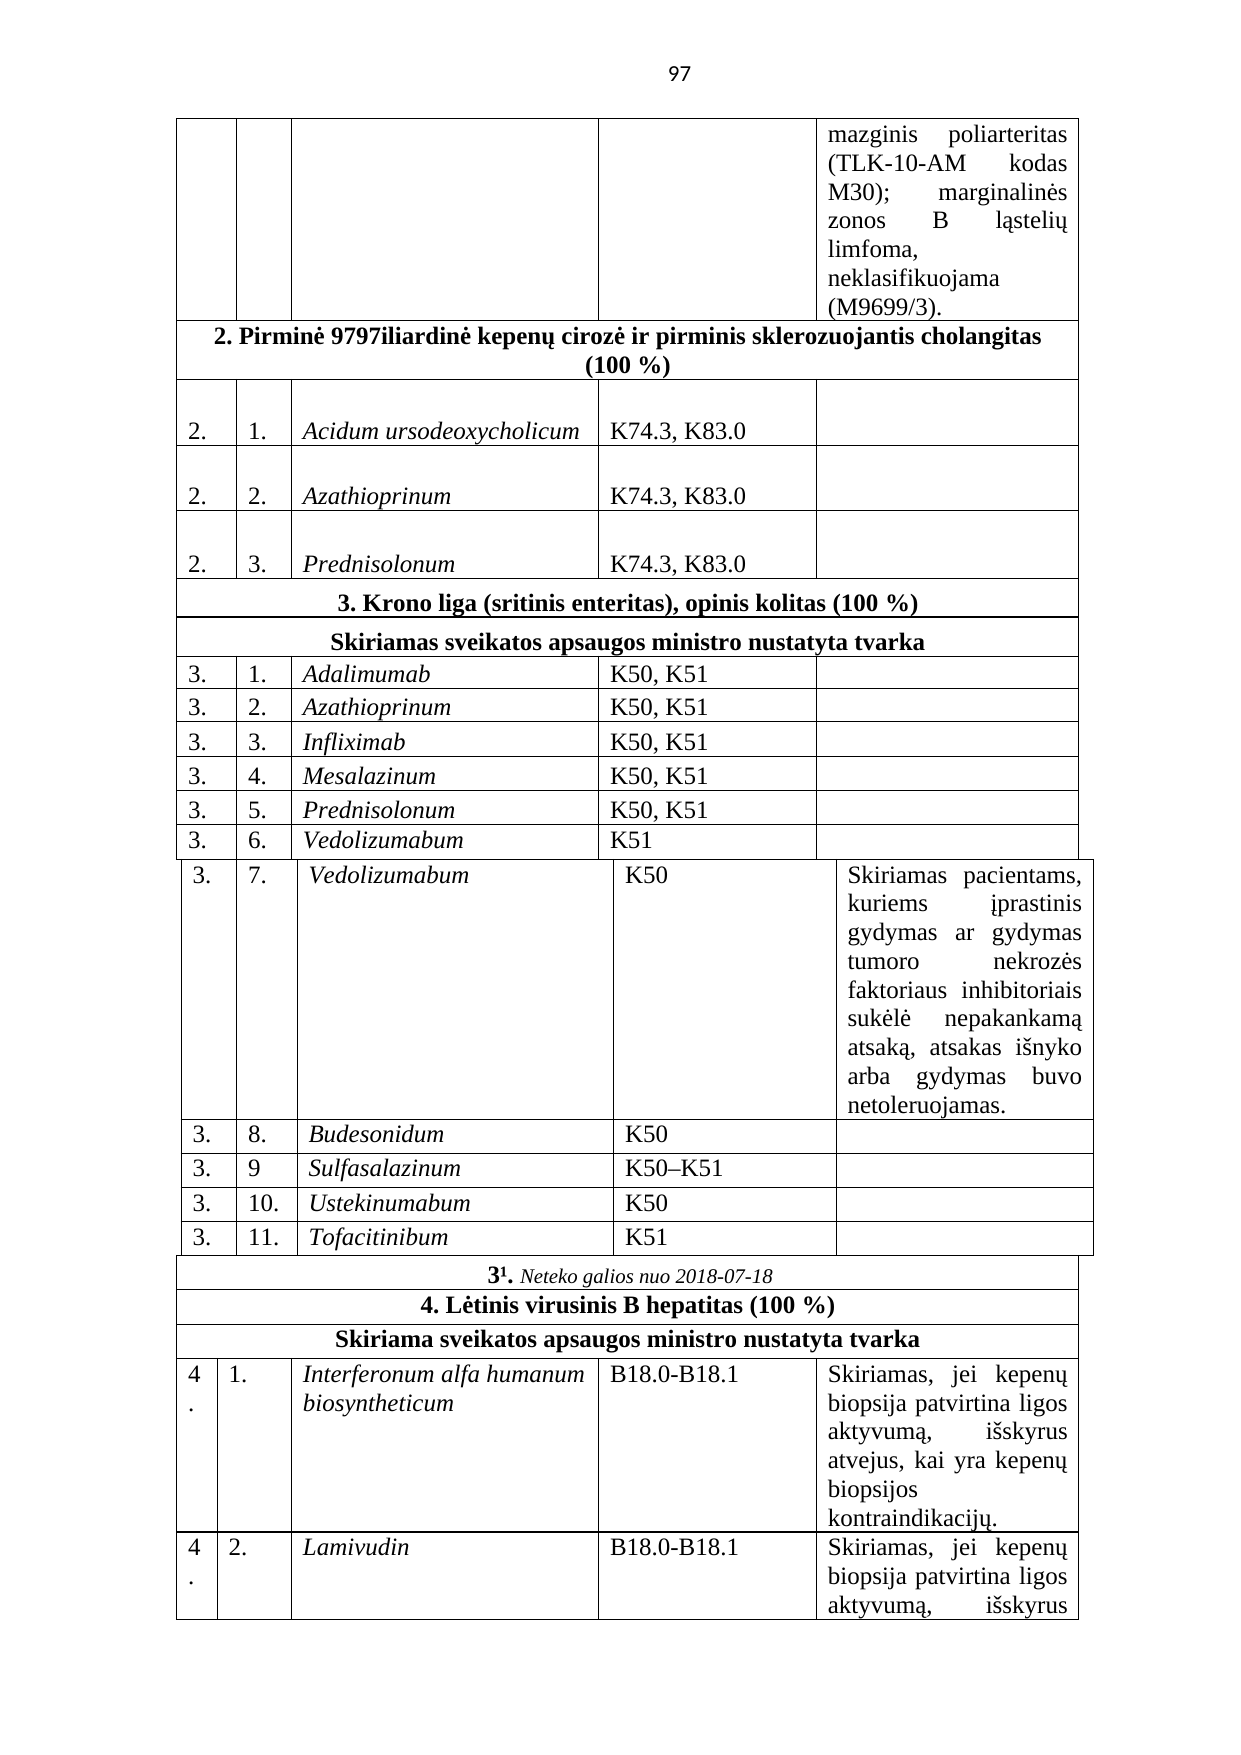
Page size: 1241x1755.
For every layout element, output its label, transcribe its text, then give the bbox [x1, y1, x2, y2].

table_cell B18.0-B18.1 [599, 1359, 816, 1531]
table_cell [817, 757, 1078, 790]
table_cell [1109, 1187, 1123, 1221]
table_cell [1084, 688, 1088, 721]
table_cell B18.0-B18.1 [599, 1533, 816, 1619]
table_cell [177, 1119, 181, 1152]
table_cell 2. [237, 689, 291, 721]
table_cell [1103, 756, 1109, 790]
table_cell Skiriamas, jei kepenų biopsija patvirtina ligos aktyvumą, išskyrus [817, 1533, 1078, 1619]
table_cell [1088, 756, 1093, 790]
table_cell [1103, 790, 1109, 824]
table_cell 3. [177, 657, 236, 688]
table_cell [599, 119, 816, 320]
table_cell [837, 1154, 1093, 1187]
table_cell [1099, 118, 1103, 320]
table_cell 2. [177, 380, 236, 444]
table_cell 3. Krono liga (sritinis enteritas), opinis kolitas (100 %) [177, 579, 1078, 616]
table_cell [1088, 320, 1093, 379]
table_cell 1. [237, 380, 291, 444]
table_cell 3. [237, 722, 291, 756]
table_cell [1109, 1221, 1123, 1255]
table_cell [1109, 510, 1123, 577]
table_cell [1103, 1221, 1109, 1255]
table_cell [1093, 688, 1099, 721]
table_cell [1103, 824, 1109, 859]
table_cell [1103, 721, 1109, 756]
table_cell 4. [177, 1359, 217, 1531]
table_cell Lamivudin [292, 1533, 598, 1619]
table_cell [177, 860, 181, 1118]
table_cell [1094, 859, 1099, 1118]
table_cell [817, 825, 1078, 859]
table_cell [1109, 1531, 1123, 1619]
table_cell [817, 511, 1078, 577]
table_cell [1088, 721, 1093, 756]
table_cell [1103, 1358, 1109, 1531]
table_cell [817, 722, 1078, 756]
table_cell K50, K51 [599, 722, 816, 756]
table_cell [1084, 379, 1088, 444]
table_cell [1094, 1153, 1099, 1187]
table_cell 8. [237, 1120, 297, 1152]
table_cell [1109, 1255, 1123, 1289]
table_cell [1093, 721, 1099, 756]
table_cell [1084, 578, 1088, 616]
table_cell [1088, 1358, 1093, 1531]
table_cell [1093, 824, 1099, 859]
table_cell [1099, 1221, 1103, 1255]
table_cell [1103, 578, 1109, 616]
table_cell [1099, 578, 1103, 616]
table_cell Vedolizumabum [298, 860, 613, 1118]
table_cell [817, 791, 1078, 824]
table_cell [1088, 1531, 1093, 1619]
table_cell [1088, 1256, 1093, 1289]
table_cell 3. [182, 1188, 236, 1221]
table_cell [1103, 1153, 1109, 1187]
table_cell [1084, 824, 1088, 859]
table_cell [1094, 1187, 1099, 1221]
table_cell [1088, 790, 1093, 824]
table_cell [1079, 756, 1083, 790]
table_cell [1099, 859, 1103, 1118]
table_cell 3. [182, 1222, 236, 1255]
table_cell 3. [237, 511, 291, 577]
table_cell Prednisolonum [292, 791, 598, 824]
table_cell [1079, 656, 1083, 688]
table_cell [1093, 445, 1099, 510]
table_cell Acidum ursodeoxycholicum [292, 380, 598, 444]
table_cell 9 [237, 1154, 297, 1187]
table_cell [1079, 1289, 1083, 1323]
table_cell [1084, 656, 1088, 688]
table_cell [1093, 616, 1099, 656]
table_cell [292, 119, 598, 320]
table_cell [1079, 445, 1083, 510]
table_cell [817, 689, 1078, 721]
table_cell K74.3, K83.0 [599, 380, 816, 444]
table_cell [1103, 1255, 1109, 1289]
table_cell [1093, 656, 1099, 688]
table_cell 4. Lėtinis virusinis B hepatitas (100 %) [177, 1290, 1078, 1323]
table_cell [1079, 118, 1083, 320]
table_cell [1109, 1324, 1123, 1358]
table_cell 3¹. Neteko galios nuo 2018-07-18 [177, 1256, 1078, 1289]
table_cell [1099, 616, 1103, 656]
table_cell [1099, 1531, 1103, 1619]
table_cell [1084, 320, 1088, 379]
table_cell [1079, 379, 1083, 444]
table_cell 3. [182, 1120, 236, 1152]
table_cell [1099, 445, 1103, 510]
table_cell [1109, 320, 1123, 379]
table_cell [1103, 656, 1109, 688]
table_cell 2. [177, 511, 236, 577]
table_cell 3. [182, 860, 236, 1118]
table_cell [1084, 1358, 1088, 1531]
table_cell [1109, 721, 1123, 756]
table_cell [1109, 1119, 1123, 1152]
table_cell [1088, 1324, 1093, 1358]
table_cell Infliximab [292, 722, 598, 756]
table_cell [1084, 1324, 1088, 1358]
table_cell [1088, 656, 1093, 688]
table_cell K50 [614, 1120, 836, 1152]
table_cell [1099, 1187, 1103, 1221]
table_cell [237, 119, 291, 320]
table_cell [837, 1188, 1093, 1221]
table_cell [1093, 510, 1099, 577]
table_cell Tofacitinibum [298, 1222, 613, 1255]
table_cell [1093, 379, 1099, 444]
table_cell 4. [177, 1533, 217, 1619]
table_cell [1088, 118, 1093, 320]
table_cell [1079, 578, 1083, 616]
table_cell [1093, 790, 1099, 824]
table_cell K51 [614, 1222, 836, 1255]
table_cell [1103, 1289, 1109, 1323]
table_cell [837, 1222, 1093, 1255]
table_cell Adalimumab [292, 657, 598, 688]
table_cell [1103, 616, 1109, 656]
table_cell 2. Pirminė 11iliardinė kepenų cirozė ir pirminis sklerozuojantis cholangitas (100 %) [177, 321, 1078, 379]
table_cell Skiriama sveikatos apsaugos ministro nustatyta tvarka [177, 1325, 1078, 1358]
table_cell Sulfasalazinum [298, 1154, 613, 1187]
table_cell Ustekinumabum [298, 1188, 613, 1221]
table_cell [1088, 578, 1093, 616]
table_cell [1099, 790, 1103, 824]
table_cell [1099, 379, 1103, 444]
table_cell Budesonidum [298, 1120, 613, 1152]
table_cell [1088, 688, 1093, 721]
table_cell [1099, 1289, 1103, 1323]
table_cell Interferonum alfa humanum biosyntheticum [292, 1359, 598, 1531]
table_cell [1094, 1221, 1099, 1255]
table_cell [1084, 616, 1088, 656]
table_cell [1093, 1255, 1099, 1289]
table_cell [1084, 1289, 1088, 1323]
table_cell [1109, 379, 1123, 444]
table_cell [1099, 824, 1103, 859]
table_cell [1079, 721, 1083, 756]
table_cell [817, 446, 1078, 510]
table_cell Prednisolonum [292, 511, 598, 577]
table_cell Skiriamas, jei kepenų biopsija patvirtina ligos aktyvumą, išskyrus atvejus, kai yra kepenų biopsijos kontraindikacijų. [817, 1359, 1078, 1531]
table_cell [1103, 118, 1109, 320]
table_cell 3. [177, 757, 236, 790]
table_cell [1103, 445, 1109, 510]
table_cell [1099, 1153, 1103, 1187]
table_cell [1079, 1256, 1083, 1289]
table_cell [1109, 756, 1123, 790]
table_cell K50, K51 [599, 657, 816, 688]
table_cell [1088, 445, 1093, 510]
table_cell [1099, 688, 1103, 721]
table_cell [1079, 790, 1083, 824]
table_cell [1103, 1324, 1109, 1358]
table_cell [1109, 859, 1123, 1118]
table_cell [1084, 118, 1088, 320]
table_cell [1103, 688, 1109, 721]
table_cell Mesalazinum [292, 757, 598, 790]
table_cell 3. [177, 825, 236, 859]
table_cell [1109, 445, 1123, 510]
table_cell [1084, 1531, 1088, 1619]
table_cell 2. [237, 446, 291, 510]
table_cell [1103, 859, 1109, 1118]
table_cell K74.3, K83.0 [599, 446, 816, 510]
table_cell [1093, 1289, 1099, 1323]
table_cell Azathioprinum [292, 689, 598, 721]
table_cell [1099, 320, 1103, 379]
table_cell [1109, 688, 1123, 721]
table_cell 5. [237, 791, 291, 824]
table_cell 3. [182, 1154, 236, 1187]
table_cell [1099, 1119, 1103, 1152]
table_cell 3. [177, 689, 236, 721]
table_cell [1099, 1255, 1103, 1289]
table_cell Azathioprinum [292, 446, 598, 510]
table_cell [1109, 578, 1123, 616]
table_cell 3. [177, 791, 236, 824]
table_cell [1093, 1324, 1099, 1358]
table_cell K50 [614, 1188, 836, 1221]
table_cell [1109, 656, 1123, 688]
table_cell [1093, 756, 1099, 790]
table_cell K50, K51 [599, 791, 816, 824]
table_cell 1. [237, 657, 291, 688]
table_cell 2. [218, 1533, 291, 1619]
table_cell Skiriamas pacientams, kuriems įprastinis gydymas ar gydymas tumoro nekrozės faktoriaus inhibitoriais sukėlė nepakankamą atsaką, atsakas išnyko arba gydymas buvo netoleruojamas. [837, 860, 1093, 1118]
table_cell [1099, 510, 1103, 577]
table_cell [1079, 1324, 1083, 1358]
table_cell [817, 380, 1078, 444]
table_cell [1088, 1289, 1093, 1323]
table_cell [1109, 1289, 1123, 1323]
table_cell [1084, 790, 1088, 824]
table_cell [1079, 510, 1083, 577]
table_cell [1088, 379, 1093, 444]
table_cell [177, 1221, 181, 1255]
table_cell [837, 1120, 1093, 1152]
table_cell [1099, 1358, 1103, 1531]
table_cell [1079, 320, 1083, 379]
table_cell 2. [177, 446, 236, 510]
table_cell [1094, 1119, 1099, 1152]
table_cell 4. [237, 757, 291, 790]
table_cell [1093, 320, 1099, 379]
table_cell [1103, 1187, 1109, 1221]
table_cell Skiriamas sveikatos apsaugos ministro nustatyta tvarka [177, 618, 1078, 656]
table_cell [1093, 578, 1099, 616]
table_cell 6. [237, 825, 291, 859]
table_cell [1099, 721, 1103, 756]
table_cell [1109, 790, 1123, 824]
table_cell [177, 1153, 181, 1187]
table_cell [1093, 1358, 1099, 1531]
table_cell 10. [237, 1188, 297, 1221]
table_cell [1109, 824, 1123, 859]
table_cell 7. [237, 860, 297, 1118]
table_cell [1079, 616, 1083, 656]
table_cell [1109, 616, 1123, 656]
table_cell [1079, 1358, 1083, 1531]
table_cell [1099, 756, 1103, 790]
table_cell [1099, 656, 1103, 688]
table_cell [1084, 756, 1088, 790]
table_cell 3. [177, 722, 236, 756]
table_cell [1079, 688, 1083, 721]
table_cell K51 [599, 825, 816, 859]
table_cell K50, K51 [599, 689, 816, 721]
table_cell [1109, 118, 1123, 320]
table_cell [1093, 118, 1099, 320]
table_cell [1079, 824, 1083, 859]
table_cell [1103, 1119, 1109, 1152]
table_cell [1103, 320, 1109, 379]
table_cell K50–K51 [614, 1154, 836, 1187]
table_cell K50 [614, 860, 836, 1118]
table_cell K50, K51 [599, 757, 816, 790]
table_cell [1093, 1531, 1099, 1619]
table_cell [1109, 1358, 1123, 1531]
table_cell [1084, 445, 1088, 510]
table_cell 11. [237, 1222, 297, 1255]
table_cell [817, 657, 1078, 688]
table_cell [1103, 1531, 1109, 1619]
table_cell [1084, 721, 1088, 756]
table_cell 1. [218, 1359, 291, 1531]
table_cell [1103, 510, 1109, 577]
table_cell [1103, 379, 1109, 444]
table_cell [1084, 1256, 1088, 1289]
table_cell [1088, 824, 1093, 859]
table_cell K74.3, K83.0 [599, 511, 816, 577]
table_cell [1099, 1324, 1103, 1358]
table_cell [177, 119, 236, 320]
table_cell [177, 1187, 181, 1221]
table_cell mazginis poliarteritas (TLK-10-AM kodas M30); marginalinės zonos B ląstelių limfoma, neklasifikuojama (M9699/3). [817, 119, 1078, 320]
table_cell [1109, 1153, 1123, 1187]
table_cell [1088, 510, 1093, 577]
table_cell [1084, 510, 1088, 577]
table_cell [1088, 616, 1093, 656]
table_cell Vedolizumabum [292, 825, 598, 859]
table_cell [1079, 1531, 1083, 1619]
